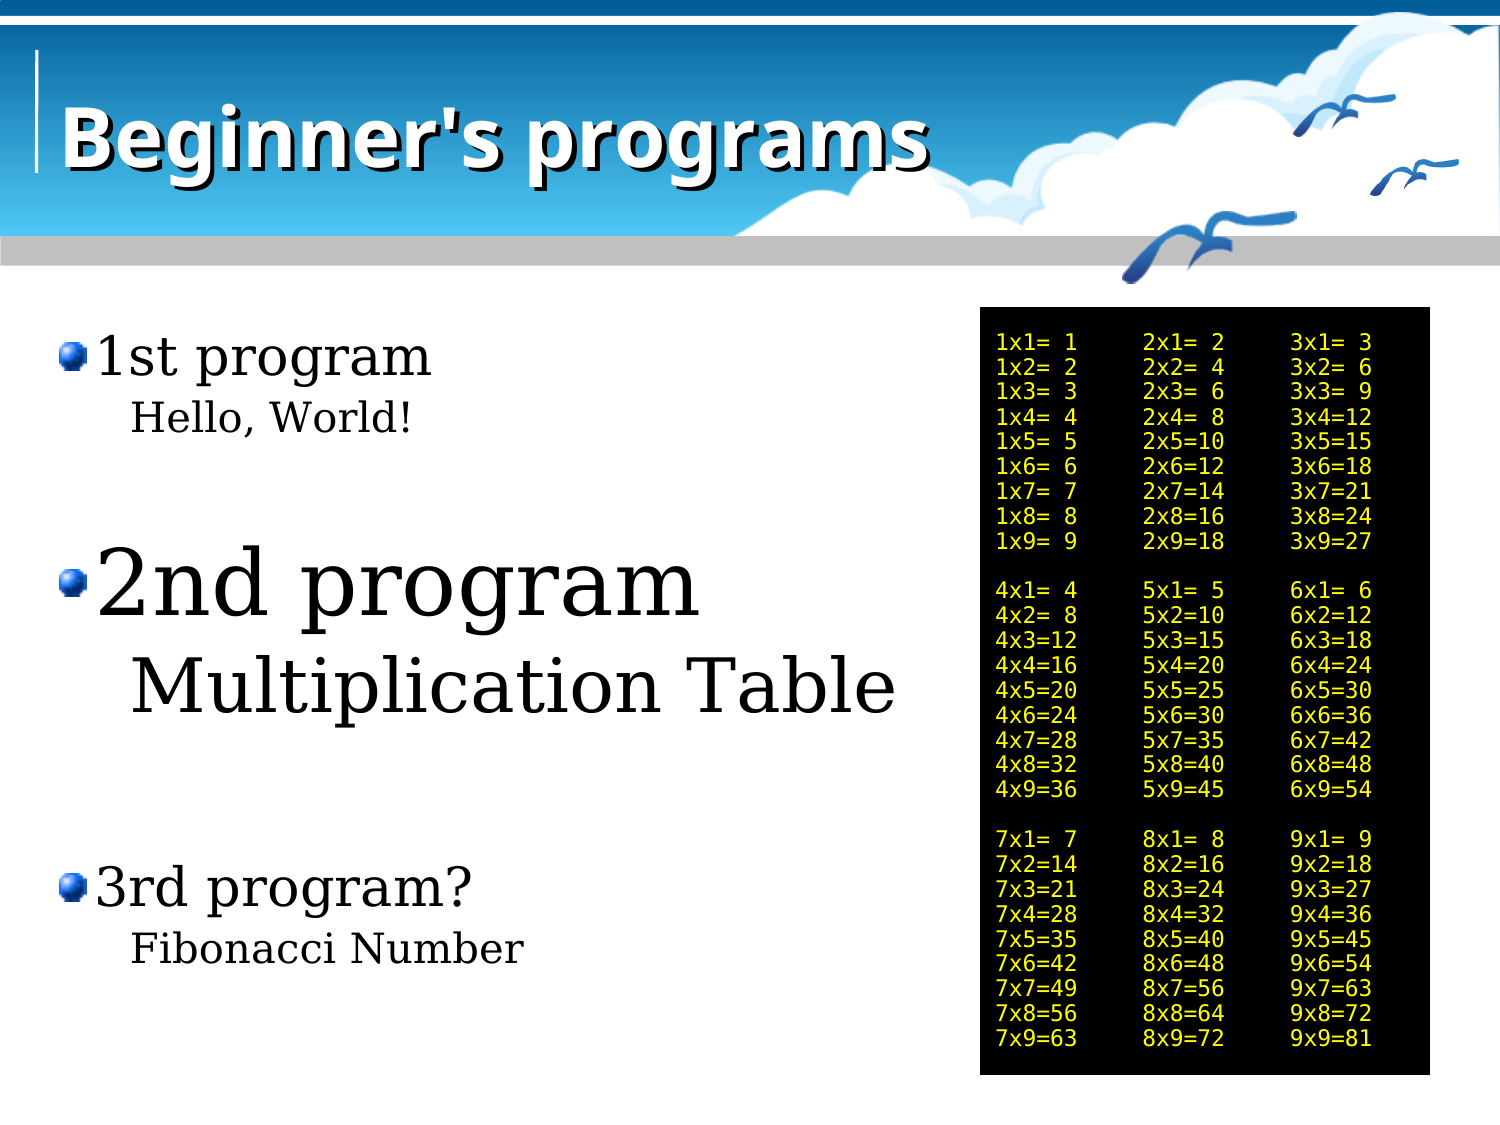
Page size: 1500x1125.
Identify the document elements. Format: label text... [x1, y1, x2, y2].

picture [730, 12, 1500, 284]
title Beginner's programs [59, 86, 1465, 186]
list 1st program Hello, World! 2nd program Multiplication Table 3rd program? Fibonacci Number [59, 324, 1441, 1105]
text_box 1x1= 1 2x1= 2 3x1= 3 1x2= 2 2x2= 4 3x2= 6 1x3= 3 2x3= 6 3x3= 9 1x4= 4 2x4= 8 3x4=12 1x5= 5 2x5=10 3x5=15 1x6= 6 2x6=12 3x6=18 1x7= 7 2x7=14 3x7=21 1x8= 8 2x8=16 3x8=24 1x9= 9 2x9=18 3x9=27 4x1= 4 5x1= 5 6x1= 6 4x2= 8 5x2=10 6x2=12 4x3=12 5x3=15 6x3=18 4x4=16 5x4=20 6x4=24 4x5=20 5x5=25 6x5=30 4x6=24 5x6=30 6x6=36 4x7=28 5x7=35 6x7=42 4x8=32 5x8=40 6x8=48 4x9=36 5x9=45 6x9=54 7x1= 7 8x1= 8 9x1= 9 7x2=14 8x2=16 9x2=18 7x3=21 8x3=24 9x3=27 7x4=28 8x4=32 9x4=36 7x5=35 8x5=40 9x5=45 7x6=42 8x6=48 9x6=54 7x7=49 8x7=56 9x7=63 7x8=56 8x8=64 9x8=72 7x9=63 8x9=72 9x9=81 [980, 307, 1430, 1075]
